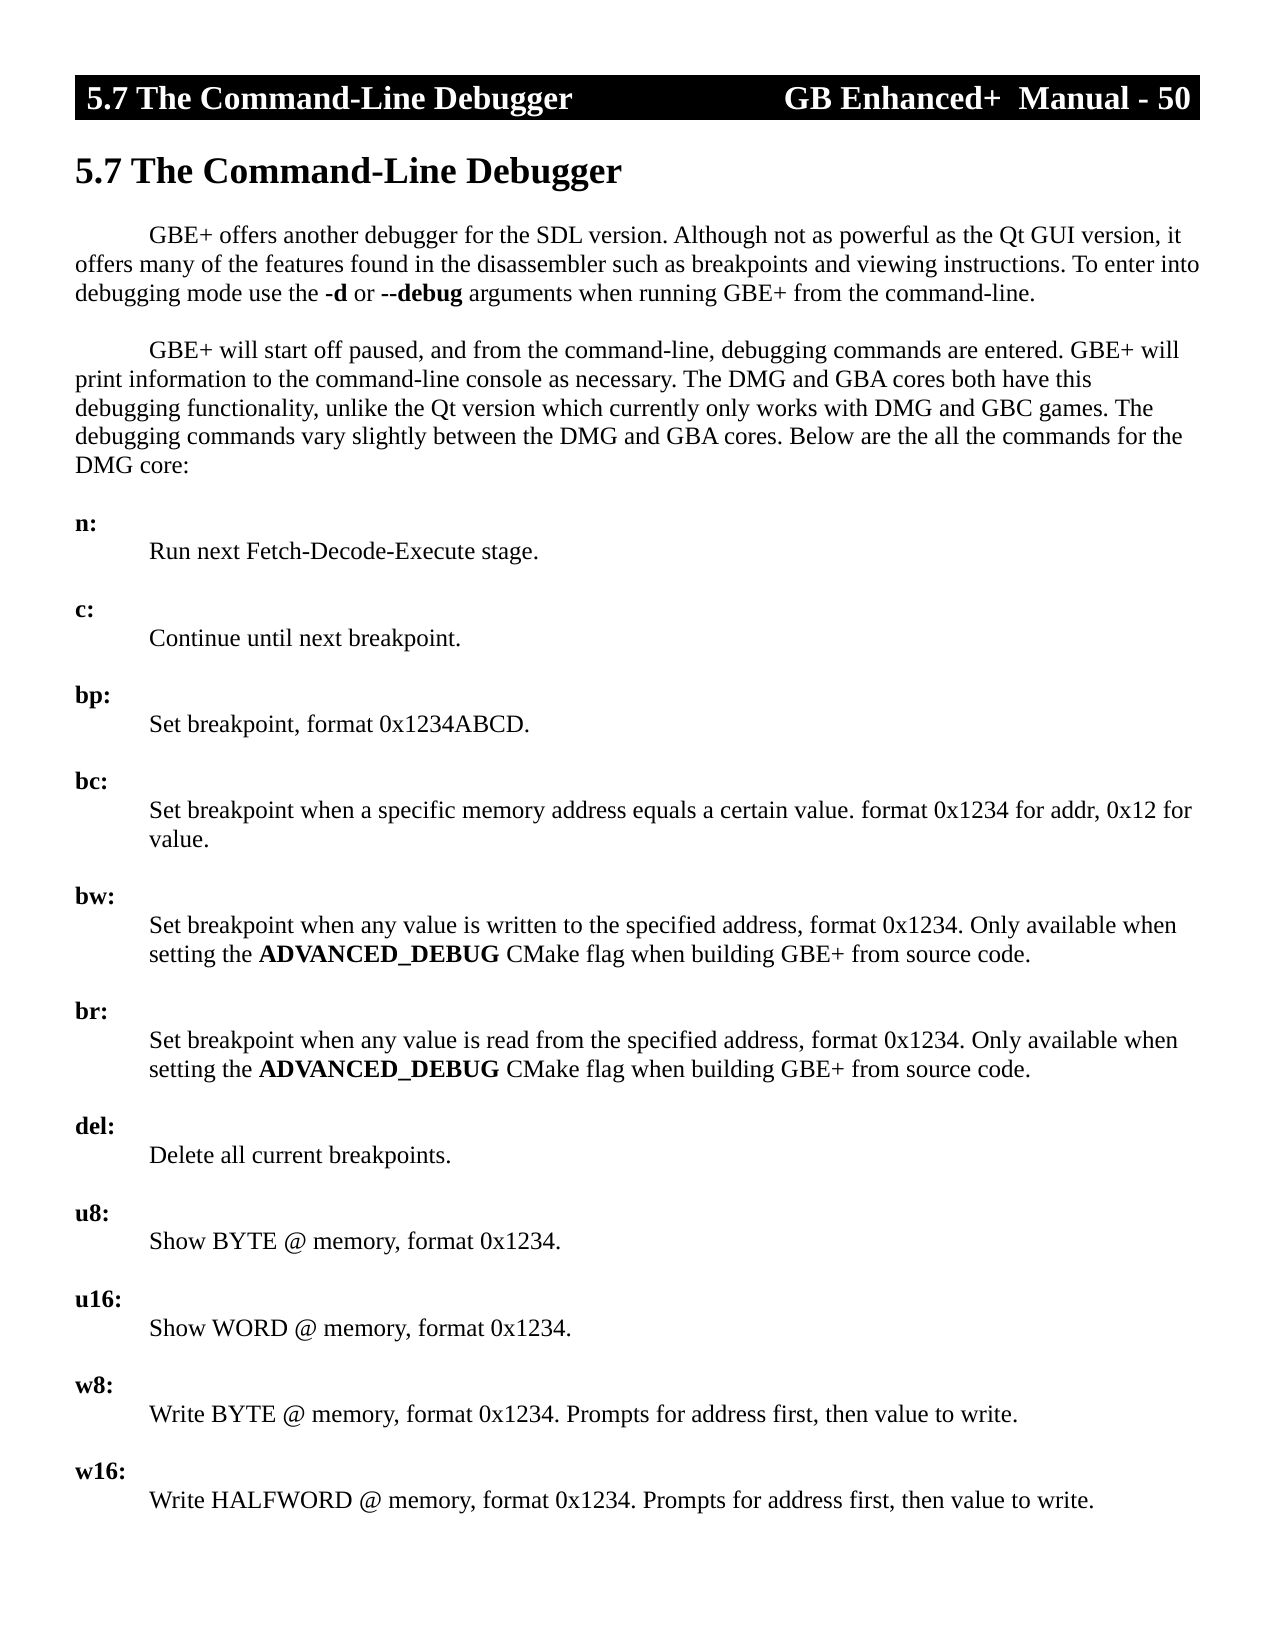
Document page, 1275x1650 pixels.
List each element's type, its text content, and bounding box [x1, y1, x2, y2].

text Show WORD @ memory, format 0x1234. [75, 1313, 1200, 1341]
text Set breakpoint, format 0x1234ABCD. [75, 709, 1200, 738]
text br: [75, 996, 1200, 1025]
text GBE+ offers another debugger for the SDL version. Although not as powerful as the Qt GUI version, it offers many of the features found in the disassembler such as breakpoints and viewing instructions. To enter into debugging mode use the -d or --debug arguments when running GBE+ from the command-line. [75, 220, 1200, 306]
text u16: [75, 1284, 1200, 1313]
text del: [75, 1111, 1200, 1140]
text 5.7 The Command-Line Debugger [75, 148, 1200, 191]
text GBE+ will start off paused, and from the command-line, debugging commands are entered. GBE+ will print information to the command-line console as necessary. The DMG and GBA cores both have this debugging functionality, unlike the Qt version which currently only works with DMG and GBC games. The debugging commands vary slightly between the DMG and GBA cores. Below are the all the commands for the DMG core: [75, 335, 1200, 479]
text n: [75, 508, 1200, 536]
text Set breakpoint when any value is written to the specified address, format 0x1234. Only available when setting the ADVANCED_DEBUG CMake flag when building GBE+ from source code. [75, 910, 1200, 968]
text Write BYTE @ memory, format 0x1234. Prompts for address first, then value to write. [75, 1399, 1200, 1428]
text bc: [75, 766, 1200, 795]
text w16: [75, 1456, 1200, 1485]
text Show BYTE @ memory, format 0x1234. [75, 1226, 1200, 1255]
text c: [75, 594, 1200, 623]
text Run next Fetch-Decode-Execute stage. [75, 536, 1200, 565]
text 5.7 The Command-Line Debugger GB Enhanced+ Manual - 50 [75, 75, 1200, 119]
text Set breakpoint when any value is read from the specified address, format 0x1234. Only available when setting the ADVANCED_DEBUG CMake flag when building GBE+ from source code. [75, 1025, 1200, 1083]
text Continue until next breakpoint. [75, 623, 1200, 651]
text Delete all current breakpoints. [75, 1140, 1200, 1169]
text bp: [75, 680, 1200, 709]
text Set breakpoint when a specific memory address equals a certain value. format 0x1234 for addr, 0x12 for value. [75, 795, 1200, 853]
text bw: [75, 881, 1200, 910]
text Write HALFWORD @ memory, format 0x1234. Prompts for address first, then value to write. [75, 1485, 1200, 1514]
text u8: [75, 1198, 1200, 1226]
text w8: [75, 1370, 1200, 1399]
